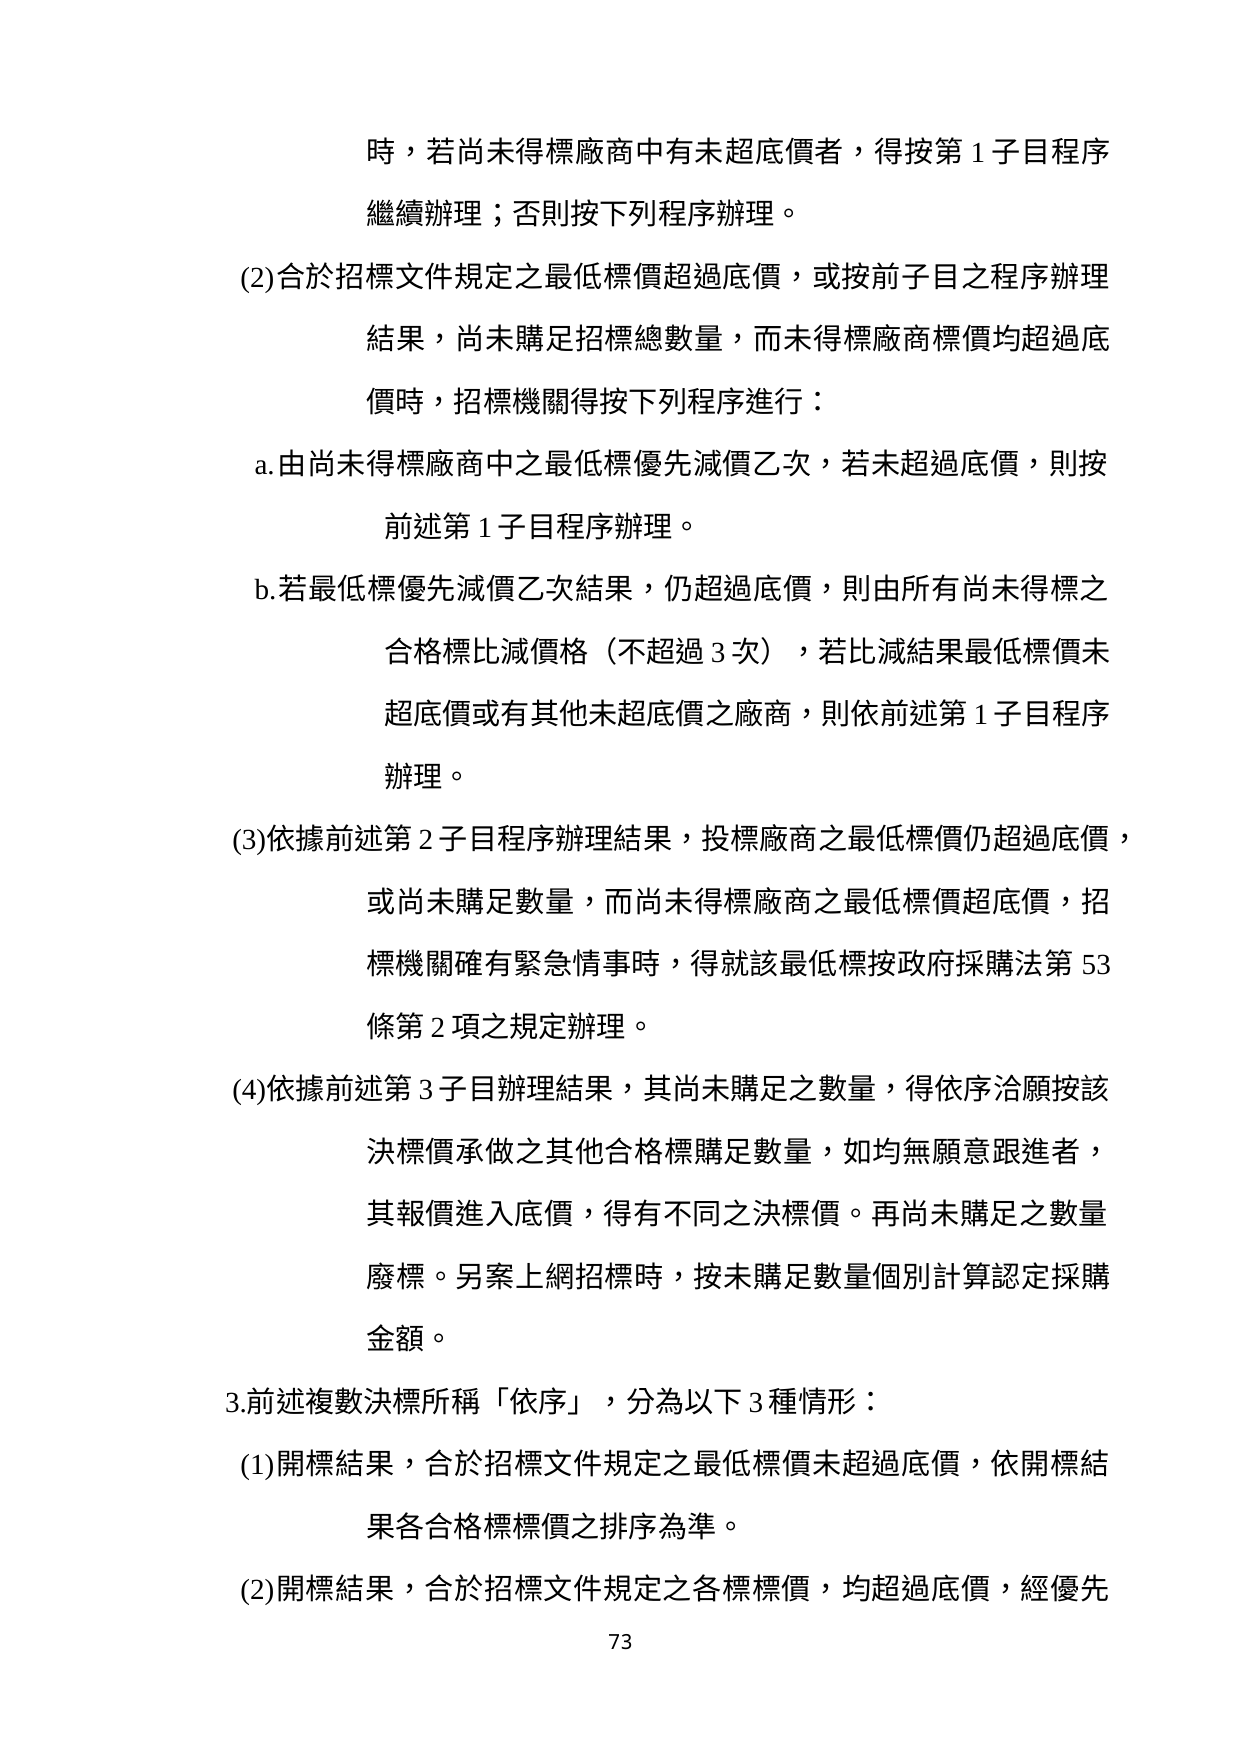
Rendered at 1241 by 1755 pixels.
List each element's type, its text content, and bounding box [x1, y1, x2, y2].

text (2)開標結果，合於招標文件規定之各標標價，均超過底價，經優先 [130, 1545, 1110, 1608]
text 3.前述複數決標所稱「依序」，分為以下3種情形： [130, 1358, 1110, 1420]
text a.由尚未得標廠商中之最低標優先減價乙次，若未超過底價，則按前述第1子目程序辦理。 [130, 420, 1110, 545]
text 時，若尚未得標廠商中有未超底價者，得按第1子目程序繼續辦理；否則按下列程序辦理。 [130, 108, 1110, 233]
text (4)依據前述第3子目辦理結果，其尚未購足之數量，得依序洽願按該決標價承做之其他合格標購足數量，如均無願意跟進者，其報價進入底價，得有不同之決標價。再尚未購足之數量，廢標。另案上網招標時，按未購足數量個別計算認定採購金額。 [130, 1045, 1110, 1358]
text (2)合於招標文件規定之最低標價超過底價，或按前子目之程序辦理結果，尚未購足招標總數量，而未得標廠商標價均超過底價時，招標機關得按下列程序進行： [130, 233, 1110, 420]
text (3)依據前述第2子目程序辦理結果，投標廠商之最低標價仍超過底價，或尚未購足數量，而尚未得標廠商之最低標價超底價，招標機關確有緊急情事時，得就該最低標按政府採購法第53條第2項之規定辦理。 [130, 795, 1110, 1045]
text (1)開標結果，合於招標文件規定之最低標價未超過底價，依開標結果各合格標標價之排序為準。 [130, 1420, 1110, 1545]
text b.若最低標優先減價乙次結果，仍超過底價，則由所有尚未得標之合格標比減價格（不超過3次），若比減結果最低標價未超底價或有其他未超底價之廠商，則依前述第1子目程序辦理。 [130, 545, 1110, 795]
